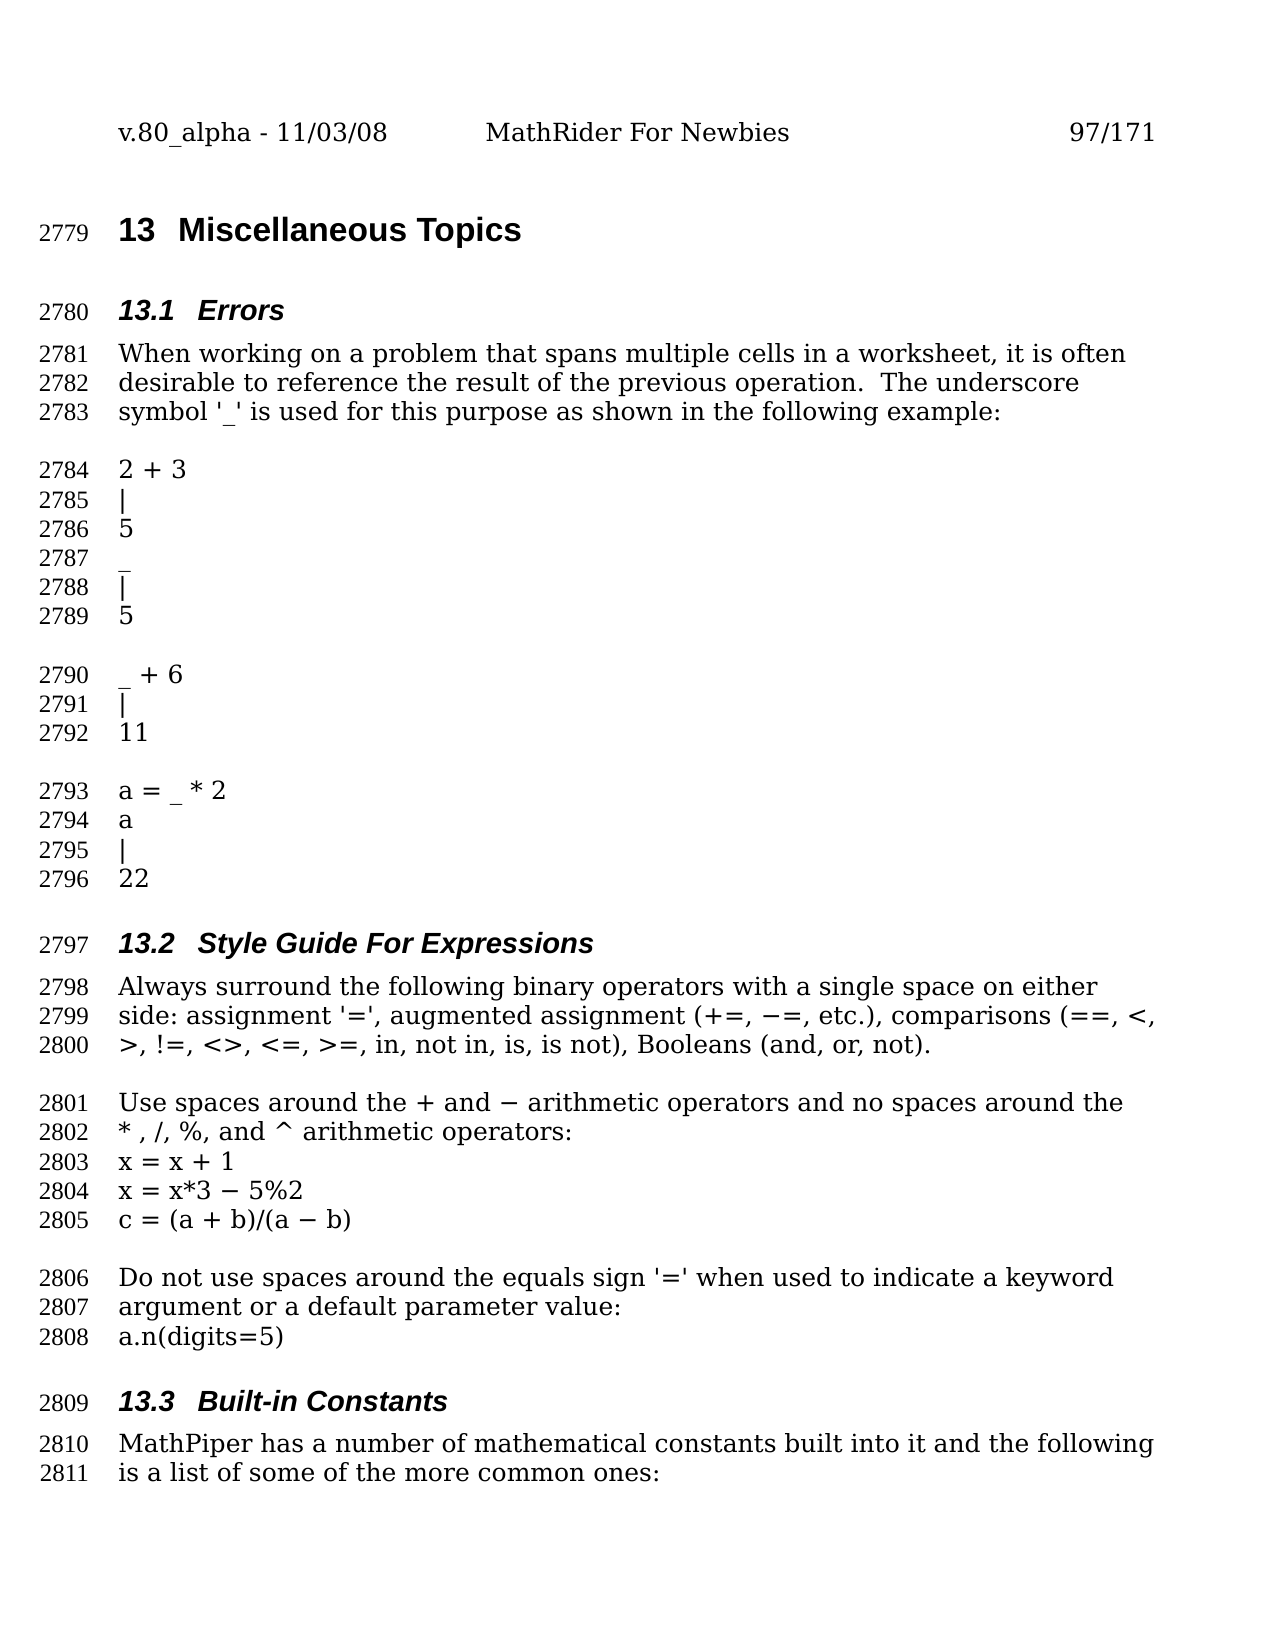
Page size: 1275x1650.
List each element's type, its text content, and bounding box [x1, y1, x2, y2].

text When working on a problem that spans multiple cells in a worksheet, it is often desirable to reference the result of the previous operation. The underscore symbol '_' is used for this purpose as shown in the following example: [118, 339, 1157, 426]
text c = (a + b)/(a − b) [118, 1205, 1157, 1234]
subtitle Built-in Constants [118, 1384, 1157, 1417]
text 5 [118, 601, 1157, 631]
text MathPiper has a number of mathematical constants built into it and the following is a list of some of the more common ones: [118, 1429, 1157, 1488]
subtitle Errors [118, 293, 1157, 327]
text 11 [118, 718, 1157, 747]
subtitle Style Guide For Expressions [118, 926, 1157, 960]
text 22 [118, 864, 1157, 893]
text x = x*3 − 5%2 [118, 1176, 1157, 1205]
text _ [118, 543, 1157, 572]
text | [118, 572, 1157, 601]
text a [118, 806, 1157, 835]
text Always surround the following binary operators with a single space on either side: assignment '=', augmented assignment (+=, −=, etc.), comparisons (==, <, >, !=, <>, <=, >=, in, not in, is, is not), Booleans (and, or, not). [118, 972, 1157, 1059]
text Do not use spaces around the equals sign '=' when used to indicate a keyword argument or a default parameter value: [118, 1263, 1157, 1322]
text _ + 6 [118, 660, 1157, 689]
text | [118, 689, 1157, 718]
text 5 [118, 514, 1157, 543]
text a = _ * 2 [118, 776, 1157, 806]
text | [118, 485, 1157, 514]
text x = x + 1 [118, 1147, 1157, 1176]
text a.n(digits=5) [118, 1322, 1157, 1351]
text | [118, 835, 1157, 864]
text 2 + 3 [118, 456, 1157, 485]
subtitle Miscellaneous Topics [118, 210, 1157, 248]
text Use spaces around the + and − arithmetic operators and no spaces around the * , /, %, and ^ arithmetic operators: [118, 1088, 1157, 1147]
